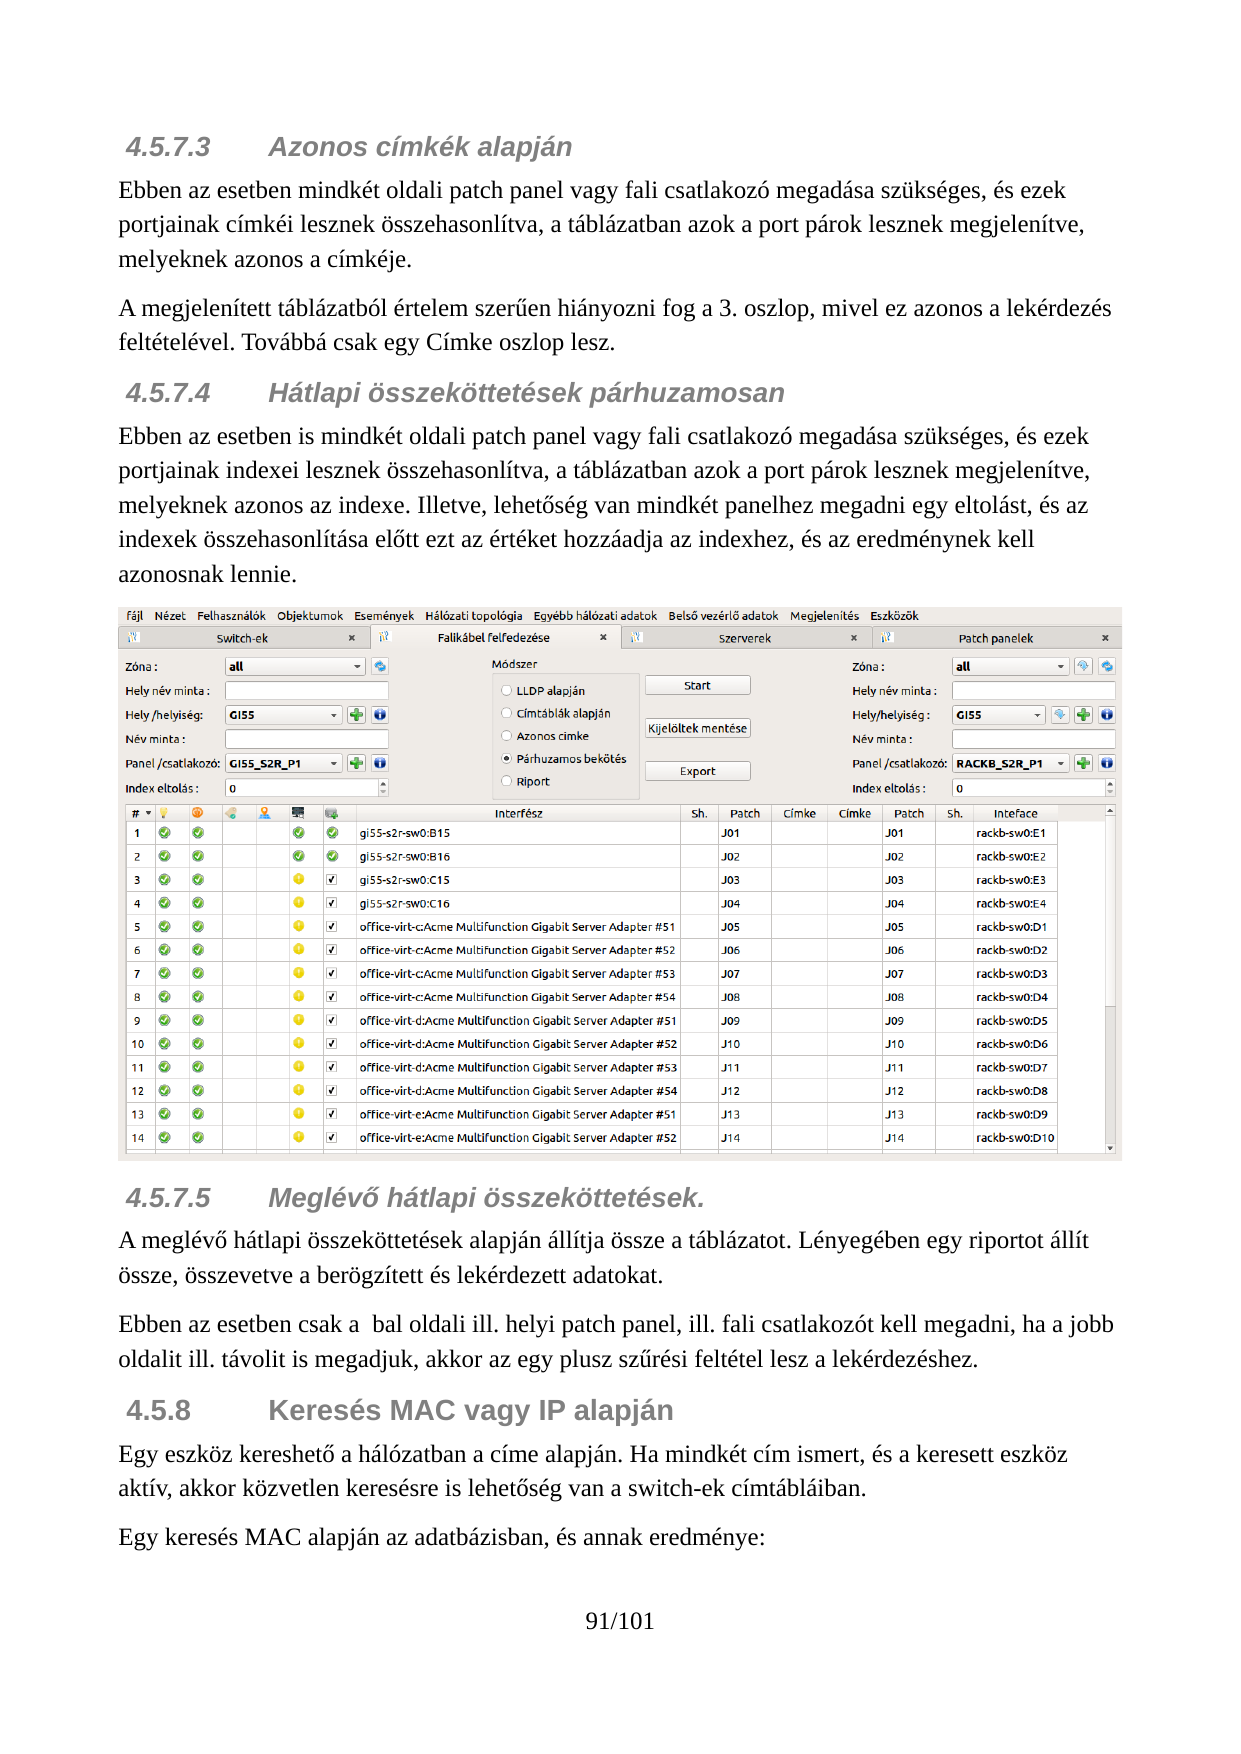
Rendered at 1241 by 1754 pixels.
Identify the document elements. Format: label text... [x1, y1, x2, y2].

subtitle Hátlapi összeköttetések párhuzamosan [118, 377, 1122, 408]
text Ebben az esetben is mindkét oldali patch panel vagy fali csatlakozó megadása szükséges, és ezek portjainak indexei lesznek összehasonlítva, a táblázatban azok a port párok lesznek megjelenítve, melyeknek azonos az indexe. Illetve, lehetőség van mindkét panelhez megadni egy eltolást, és az indexek összehasonlítása előtt ezt az értéket hozzáadja az indexhez, és az eredménynek kell azonosnak lennie. [118, 421, 1122, 588]
picture [118, 607, 1123, 1161]
subtitle Meglévő hátlapi összeköttetések. [118, 1181, 1122, 1213]
subtitle Keresés MAC vagy IP alapján [118, 1393, 1122, 1426]
text Egy eszköz kereshető a hálózatban a címe alapján. Ha mindkét cím ismert, és a keresett eszköz aktív, akkor közvetlen keresésre is lehetőség van a switch-ek címtábláiban. [118, 1439, 1122, 1502]
text Ebben az esetben mindkét oldali patch panel vagy fali csatlakozó megadása szükséges, és ezek portjainak címkéi lesznek összehasonlítva, a táblázatban azok a port párok lesznek megjelenítve, melyeknek azonos a címkéje. [118, 175, 1122, 273]
text Egy keresés MAC alapján az adatbázisban, és annak eredménye: [118, 1522, 1122, 1551]
text Ebben az esetben csak a bal oldali ill. helyi patch panel, ill. fali csatlakozót kell megadni, ha a jobb oldalit ill. távolit is megadjuk, akkor az egy plusz szűrési feltétel lesz a lekérdezéshez. [118, 1309, 1122, 1372]
text A meglévő hátlapi összeköttetések alapján állítja össze a táblázatot. Lényegében egy riportot állít össze, összevetve a berögzített és lekérdezett adatokat. [118, 1226, 1122, 1289]
subtitle Azonos címkék alapján [118, 131, 1122, 162]
text A megjelenített táblázatból értelem szerűen hiányozni fog a 3. oszlop, mivel ez azonos a lekérdezés feltételével. Továbbá csak egy Címke oszlop lesz. [118, 293, 1122, 356]
